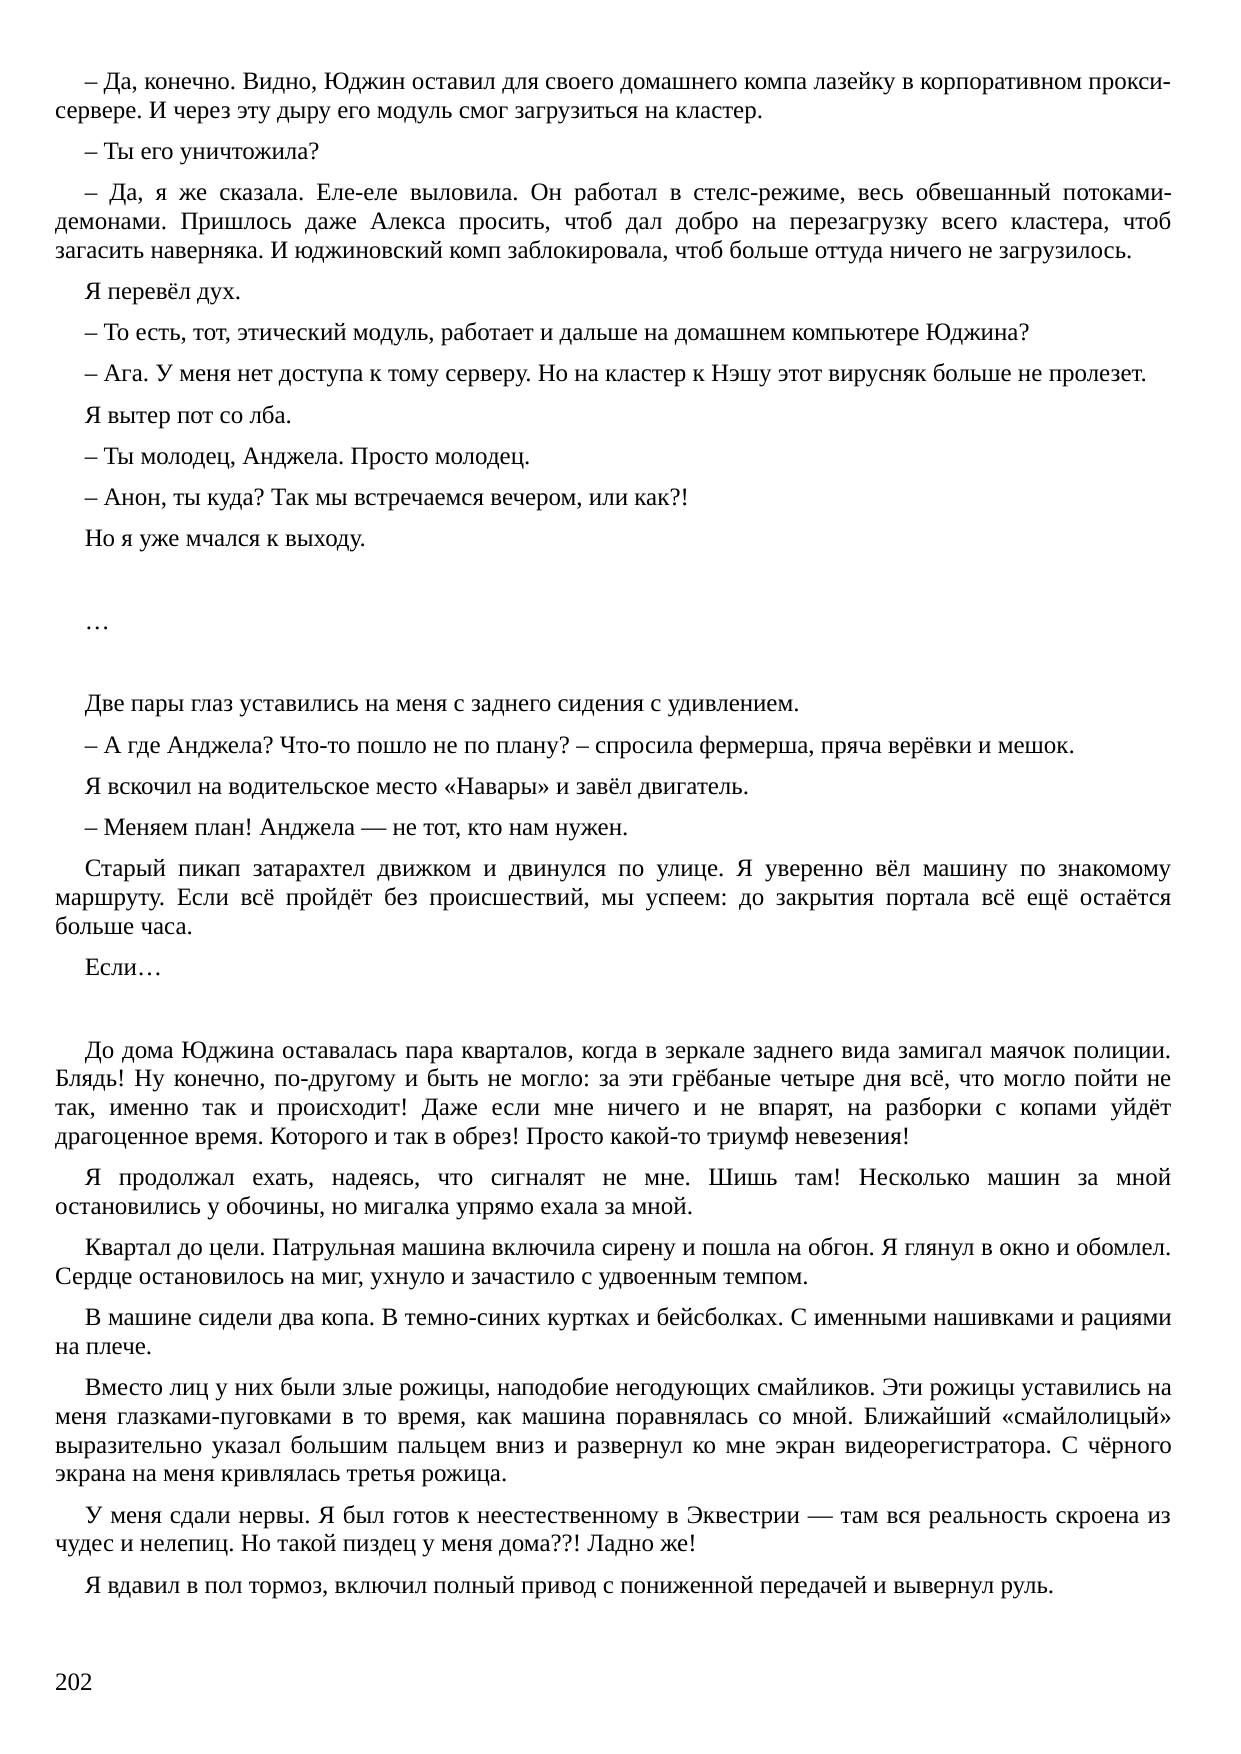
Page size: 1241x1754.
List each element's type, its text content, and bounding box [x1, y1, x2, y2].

text Две пары глаз уставились на меня с заднего сидения с удивлением. [55, 688, 1173, 717]
text Вместо лиц у них были злые рожицы, наподобие негодующих смайликов. Эти рожицы уставились на меня глазками-пуговками в то время, как машина поравнялась со мной. Ближайший «смайлолицый» выразительно указал большим пальцем вниз и развернул ко мне экран видеорегистратора. С чёрного экрана на меня кривлялась третья рожица. [55, 1372, 1173, 1487]
text – А где Анджела? Что-то пошло не по плану? – спросила фермерша, пряча верёвки и мешок. [55, 730, 1173, 758]
text Старый пикап затарахтел движком и двинулся по улице. Я уверенно вёл машину по знакомому маршруту. Если всё пройдёт без происшествий, мы успеем: до закрытия портала всё ещё остаётся больше часа. [55, 853, 1173, 940]
text – Да, я же сказала. Еле-еле выловила. Он работал в стелс-режиме, весь обвешанный потоками-демонами. Пришлось даже Алекса просить, чтоб дал добро на перезагрузку всего кластера, чтоб загасить наверняка. И юджиновский комп заблокировала, чтоб больше оттуда ничего не загрузилось. [55, 177, 1173, 263]
text У меня сдали нервы. Я был готов к неестественному в Эквестрии — там вся реальность скроена из чудес и нелепиц. Но такой пиздец у меня дома??! Ладно же! [55, 1500, 1173, 1557]
text – Ага. У меня нет доступа к тому серверу. Но на кластер к Нэшу этот вирусняк больше не пролезет. [55, 358, 1173, 387]
text Я вытер пот со лба. [55, 400, 1173, 428]
text – Ты его уничтожила? [55, 136, 1173, 165]
text – То есть, тот, этический модуль, работает и дальше на домашнем компьютере Юджина? [55, 317, 1173, 346]
text Я перевёл дух. [55, 276, 1173, 305]
text Но я уже мчался к выходу. [55, 523, 1173, 552]
text – Ты молодец, Анджела. Просто молодец. [55, 441, 1173, 470]
text Я вдавил в пол тормоз, включил полный привод с пониженной передачей и вывернул руль. [55, 1570, 1173, 1598]
text … [55, 606, 1173, 635]
text Я продолжал ехать, надеясь, что сигналят не мне. Шишь там! Несколько машин за мной остановились у обочины, но мигалка упрямо ехала за мной. [55, 1162, 1173, 1220]
text До дома Юджина оставалась пара кварталов, когда в зеркале заднего вида замигал маячок полиции. Блядь! Ну конечно, по-другому и быть не могло: за эти грёбаные четыре дня всё, что могло пойти не так, именно так и происходит! Даже если мне ничего и не впарят, на разборки с копами уйдёт драгоценное время. Которого и так в обрез! Просто какой-то триумф невезения! [55, 1035, 1173, 1150]
text – Анон, ты куда? Так мы встречаемся вечером, или как?! [55, 482, 1173, 511]
text – Да, конечно. Видно, Юджин оставил для своего домашнего компа лазейку в корпоративном прокси-сервере. И через эту дыру его модуль смог загрузиться на кластер. [55, 66, 1173, 123]
text В машине сидели два копа. В темно-синих куртках и бейсболках. С именными нашивками и рациями на плече. [55, 1302, 1173, 1360]
text – Меняем план! Анджела — не тот, кто нам нужен. [55, 812, 1173, 841]
text Если… [55, 952, 1173, 981]
text Квартал до цели. Патрульная машина включила сирену и пошла на обгон. Я глянул в окно и обомлел. Сердце остановилось на миг, ухнуло и зачастило с удвоенным темпом. [55, 1232, 1173, 1290]
text Я вскочил на водительское место «Навары» и завёл двигатель. [55, 771, 1173, 800]
